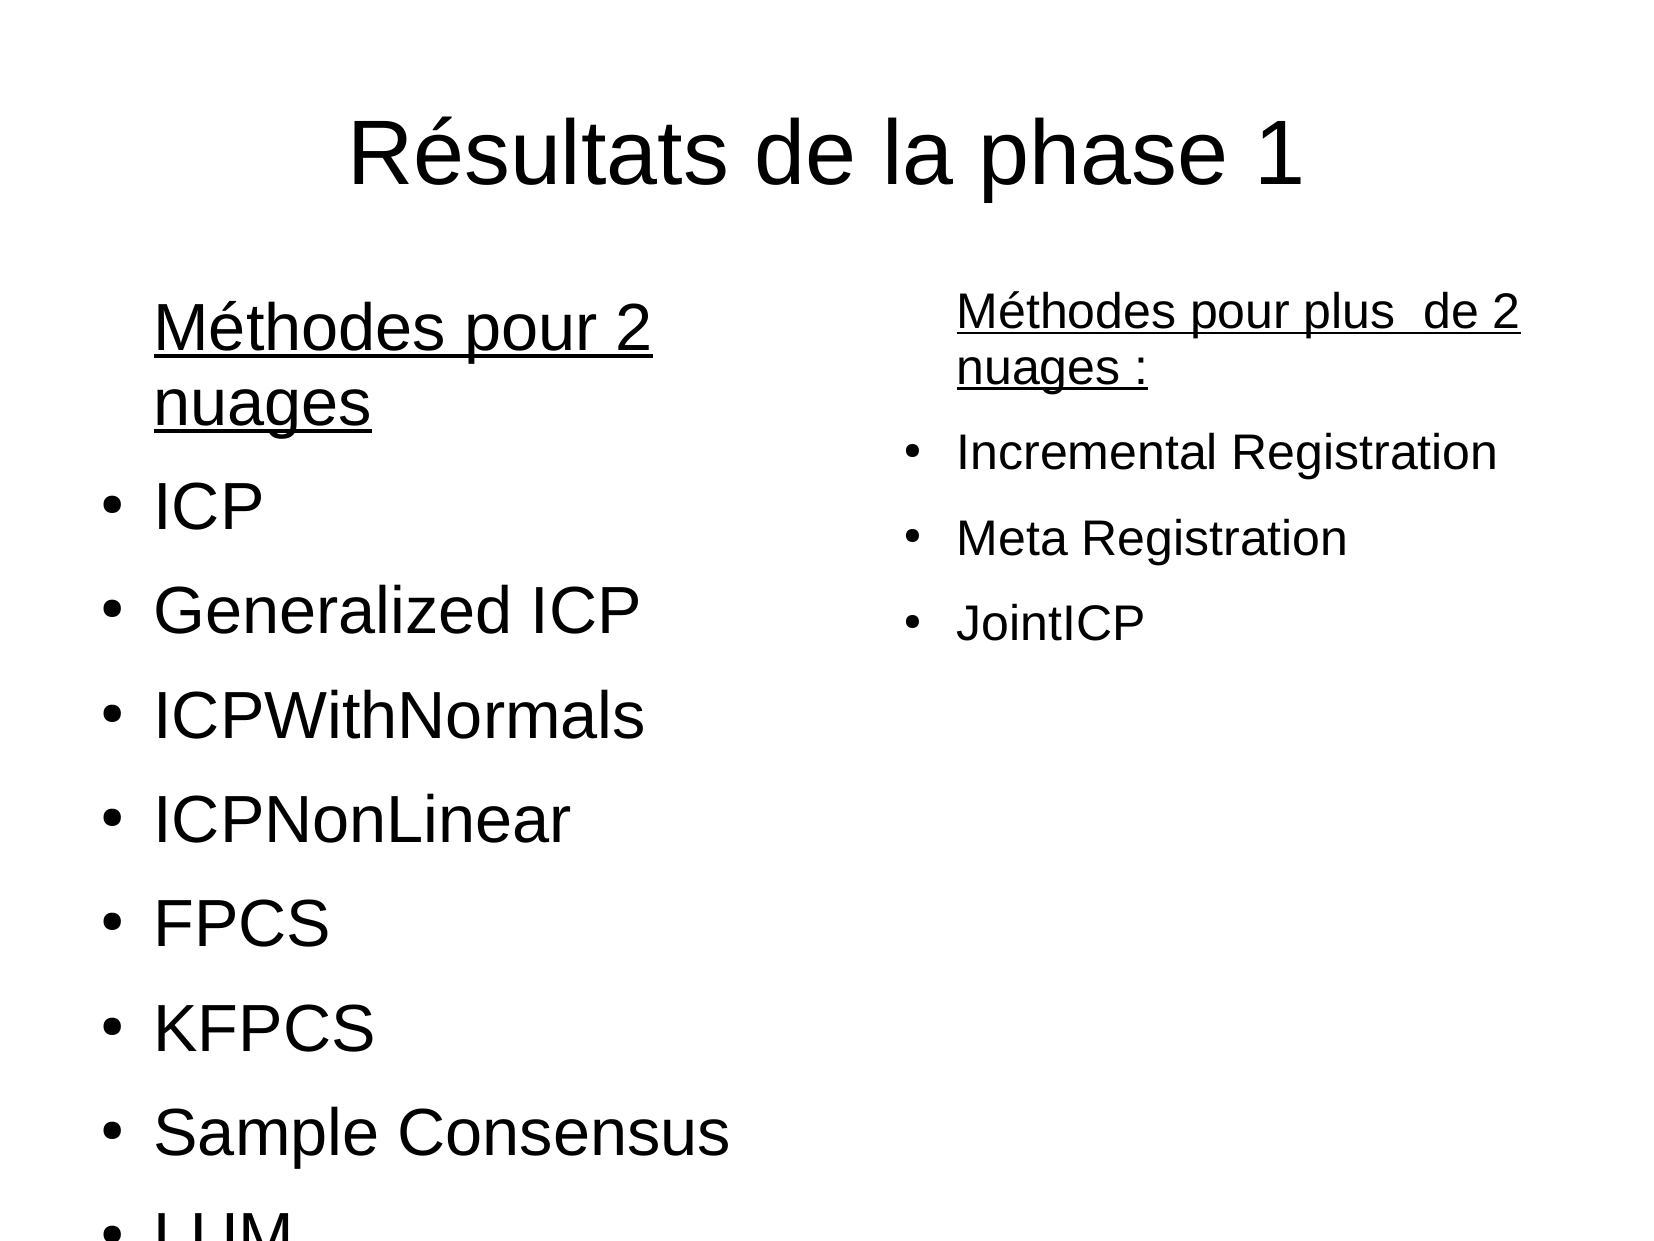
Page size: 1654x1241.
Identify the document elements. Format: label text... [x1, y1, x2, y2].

list Méthodes pour plus de 2 nuages : Incremental Registration Meta Registration JointICP [885, 283, 1536, 1003]
list Méthodes pour 2 nuages ICP Generalized ICP ICPWithNormals ICPNonLinear FPCS KFPCS Sample Consensus LUM ELCH [82, 290, 733, 1010]
title Résultats de la phase 1 [82, 49, 1571, 257]
